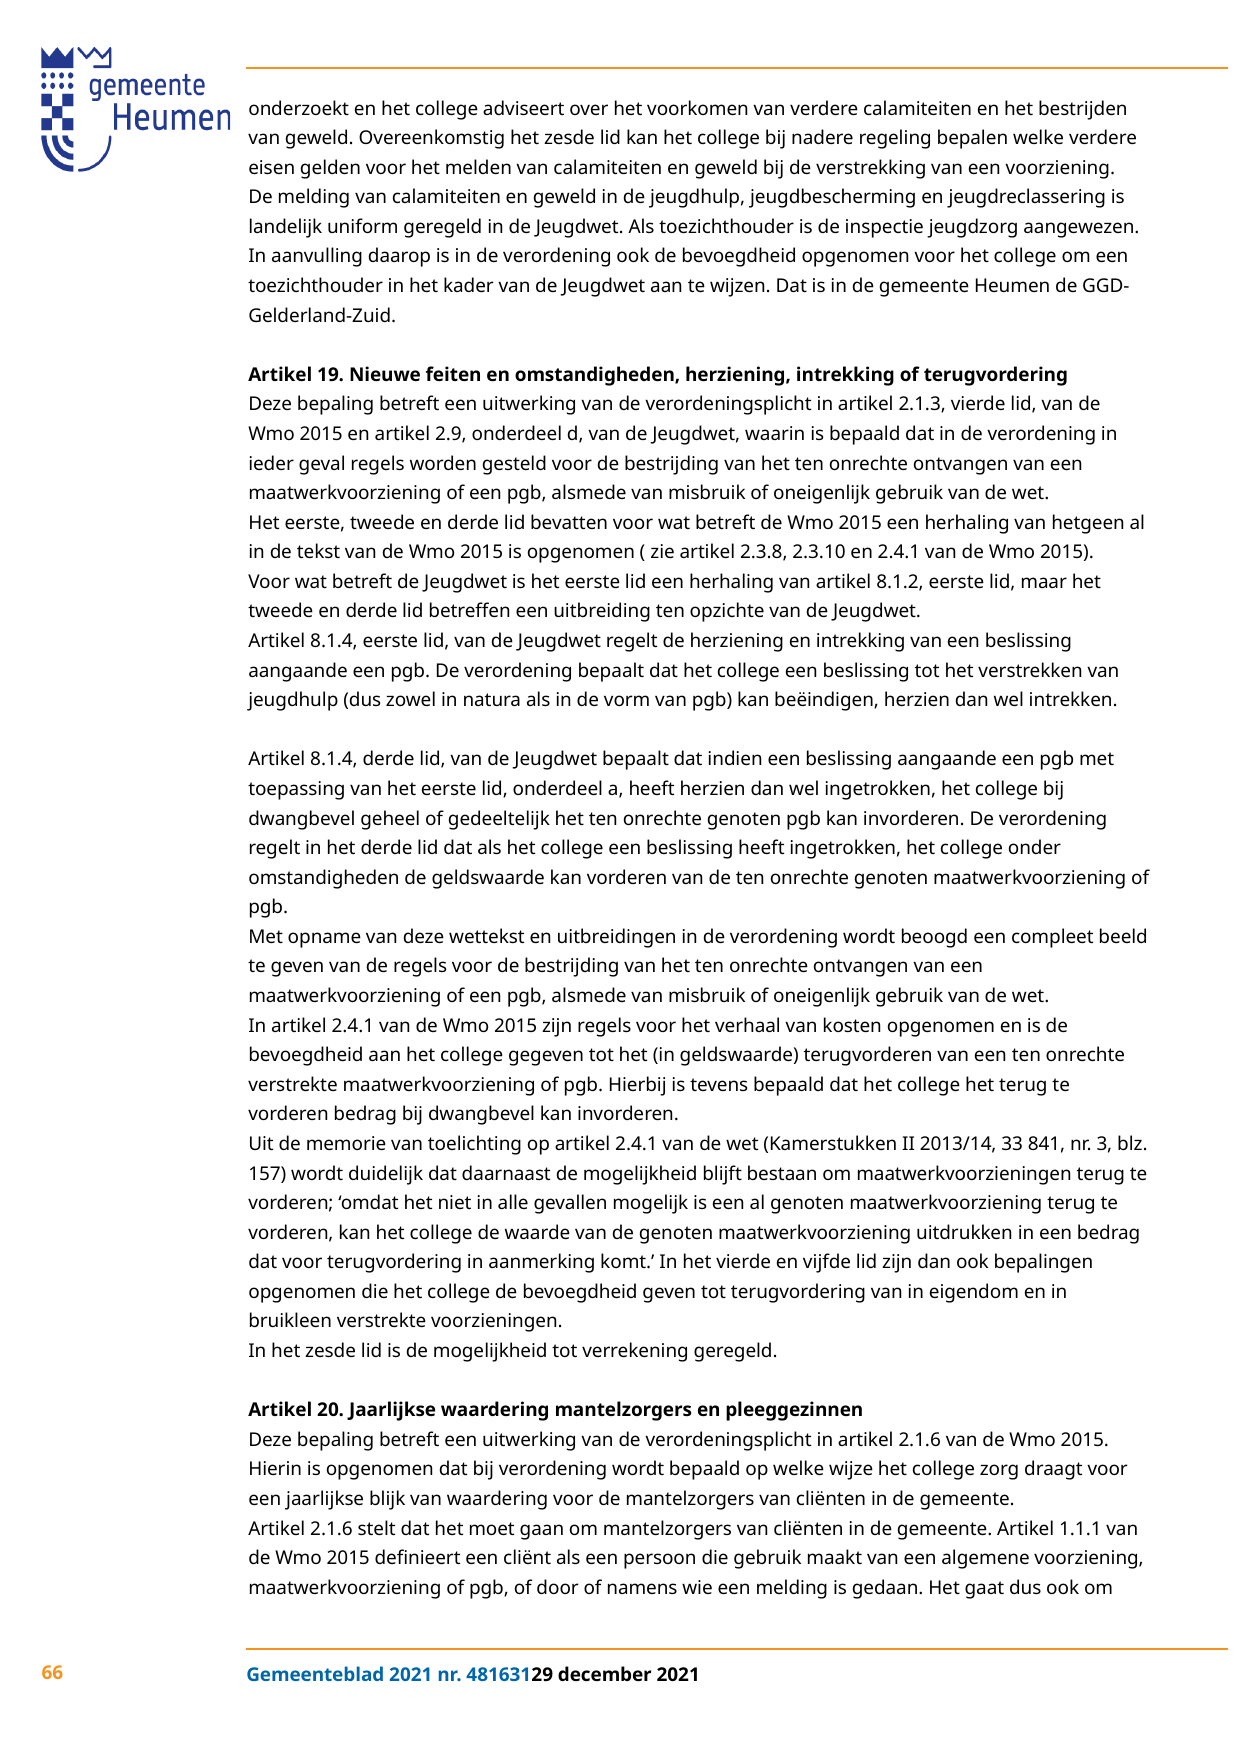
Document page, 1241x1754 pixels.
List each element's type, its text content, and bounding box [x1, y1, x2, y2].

text onderzoekt en het college adviseert over het voorkomen van verdere calamiteiten en het bestrijden van geweld. Overeenkomstig het zesde lid kan het college bij nadere regeling bepalen welke verdere eisen gelden voor het melden van calamiteiten en geweld bij de verstrekking van een voorziening. [248, 95, 1152, 180]
text Het eerste, tweede en derde lid bevatten voor wat betreft de Wmo 2015 een herhaling van hetgeen al in de tekst van de Wmo 2015 is opgenomen ( zie artikel 2.3.8, 2.3.10 en 2.4.1 van de Wmo 2015). [248, 509, 1152, 564]
text Uit de memorie van toelichting op artikel 2.4.1 van de wet (Kamerstukken II 2013/14, 33 841, nr. 3, blz. 157) wordt duidelijk dat daarnaast de mogelijkheid blijft bestaan om maatwerkvoorzieningen terug te vorderen; ‘omdat het niet in alle gevallen mogelijk is een al genoten maatwerkvoorziening terug te vorderen, kan het college de waarde van de genoten maatwerkvoorziening uitdrukken in een bedrag dat voor terugvordering in aanmerking komt.’ In het vierde en vijfde lid zijn dan ook bepalingen opgenomen die het college de bevoegdheid geven tot terugvordering van in eigendom en in bruikleen verstrekte voorzieningen. [248, 1130, 1152, 1333]
text Artikel 2.1.6 stelt dat het moet gaan om mantelzorgers van cliënten in de gemeente. Artikel 1.1.1 van de Wmo 2015 definieert een cliënt als een persoon die gebruik maakt van een algemene voorziening, maatwerkvoorziening of pgb, of door of namens wie een melding is gedaan. Het gaat dus ook om [248, 1515, 1152, 1600]
text Artikel 8.1.4, derde lid, van de Jeugdwet bepaalt dat indien een beslissing aangaande een pgb met toepassing van het eerste lid, onderdeel a, heeft herzien dan wel ingetrokken, het college bij dwangbevel geheel of gedeeltelijk het ten onrechte genoten pgb kan invorderen. De verordening regelt in het derde lid dat als het college een beslissing heeft ingetrokken, het college onder omstandigheden de geldswaarde kan vorderen van de ten onrechte genoten maatwerkvoorziening of pgb. [248, 746, 1152, 919]
text Deze bepaling betreft een uitwerking van de verordeningsplicht in artikel 2.1.3, vierde lid, van de Wmo 2015 en artikel 2.9, onderdeel d, van de Jeugdwet, waarin is bepaald dat in de verordening in ieder geval regels worden gesteld voor de bestrijding van het ten onrechte ontvangen van een maatwerkvoorziening of een pgb, alsmede van misbruik of oneigenlijk gebruik van de wet. [248, 391, 1152, 505]
text In het zesde lid is de mogelijkheid tot verrekening geregeld. [248, 1337, 1152, 1363]
text In artikel 2.4.1 van de Wmo 2015 zijn regels voor het verhaal van kosten opgenomen en is de bevoegdheid aan het college gegeven tot het (in geldswaarde) terugvorderen van een ten onrechte verstrekte maatwerkvoorziening of pgb. Hierbij is tevens bepaald dat het college het terug te vorderen bedrag bij dwangbevel kan invorderen. [248, 1012, 1152, 1126]
text Met opname van deze wettekst en uitbreidingen in de verordening wordt beoogd een compleet beeld te geven van de regels voor de bestrijding van het ten onrechte ontvangen van een maatwerkvoorziening of een pgb, alsmede van misbruik of oneigenlijk gebruik van de wet. [248, 923, 1152, 1008]
text De melding van calamiteiten en geweld in de jeugdhulp, jeugdbescherming en jeugdreclassering is landelijk uniform geregeld in de Jeugdwet. Als toezichthouder is de inspectie jeugdzorg aangewezen. In aanvulling daarop is in de verordening ook de bevoegdheid opgenomen voor het college om een toezichthouder in het kader van de Jeugdwet aan te wijzen. Dat is in de gemeente Heumen de GGD-Gelderland-Zuid. [248, 183, 1152, 328]
text Artikel 20. Jaarlijkse waardering mantelzorgers en pleeggezinnen [248, 1396, 1152, 1422]
text Artikel 8.1.4, eerste lid, van de Jeugdwet regelt de herziening en intrekking van een beslissing aangaande een pgb. De verordening bepaalt dat het college een beslissing tot het verstrekken van jeugdhulp (dus zowel in natura als in de vorm van pgb) kan beëindigen, herzien dan wel intrekken. [248, 627, 1152, 712]
text Deze bepaling betreft een uitwerking van de verordeningsplicht in artikel 2.1.6 van de Wmo 2015. Hierin is opgenomen dat bij verordening wordt bepaald op welke wijze het college zorg draagt voor een jaarlijkse blijk van waardering voor de mantelzorgers van cliënten in de gemeente. [248, 1426, 1152, 1511]
text Artikel 19. Nieuwe feiten en omstandigheden, herziening, intrekking of terugvordering [248, 361, 1152, 387]
text Voor wat betreft de Jeugdwet is het eerste lid een herhaling van artikel 8.1.2, eerste lid, maar het tweede en derde lid betreffen een uitbreiding ten opzichte van de Jeugdwet. [248, 568, 1152, 623]
picture [41, 47, 231, 172]
